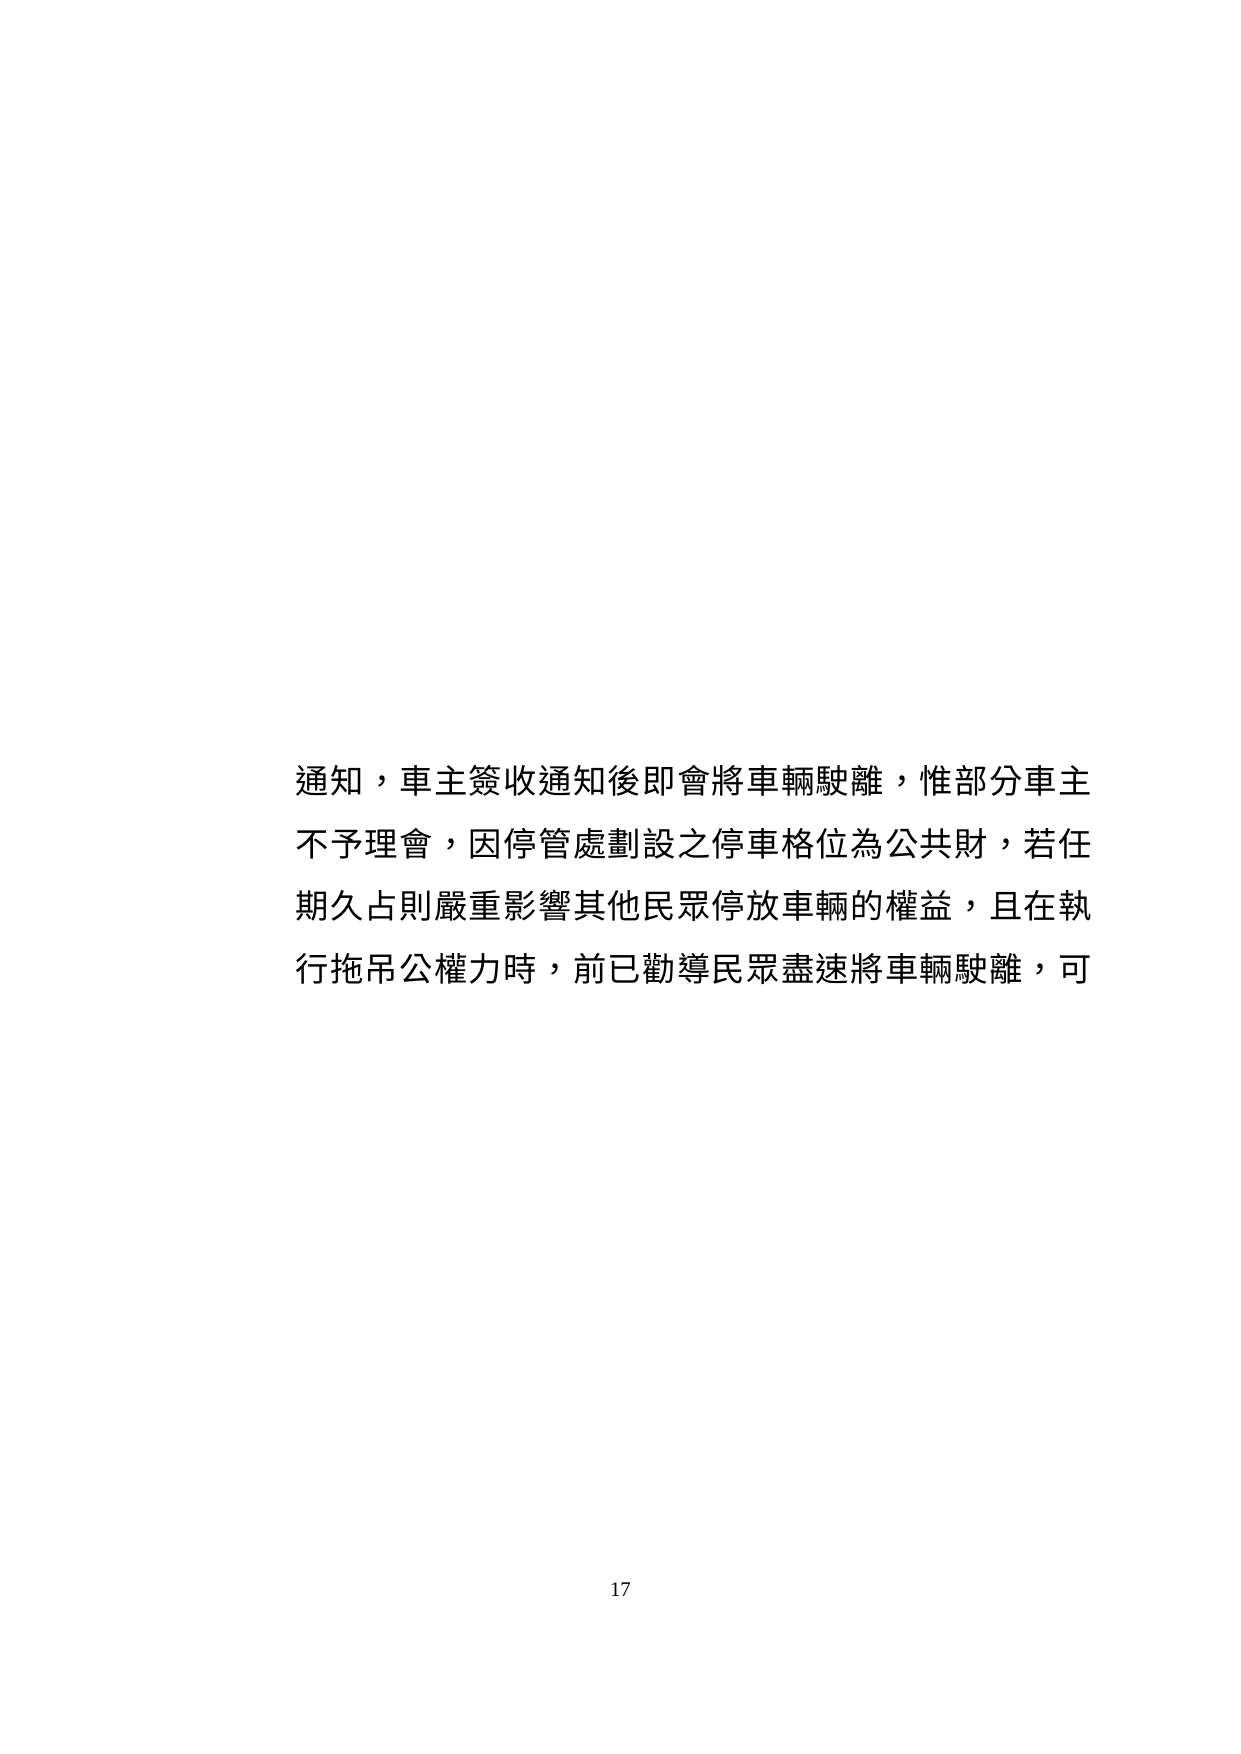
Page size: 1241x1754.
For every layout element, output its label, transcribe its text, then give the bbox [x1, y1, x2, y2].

text 通知，車主簽收通知後即會將車輛駛離，惟部分車主不予理會，因停管處劃設之停車格位為公共財，若任期久占則嚴重影響其他民眾停放車輛的權益，且在執行拖吊公權力時，前已勸導民眾盡速將車輛駛離，可 [295, 737, 1092, 987]
